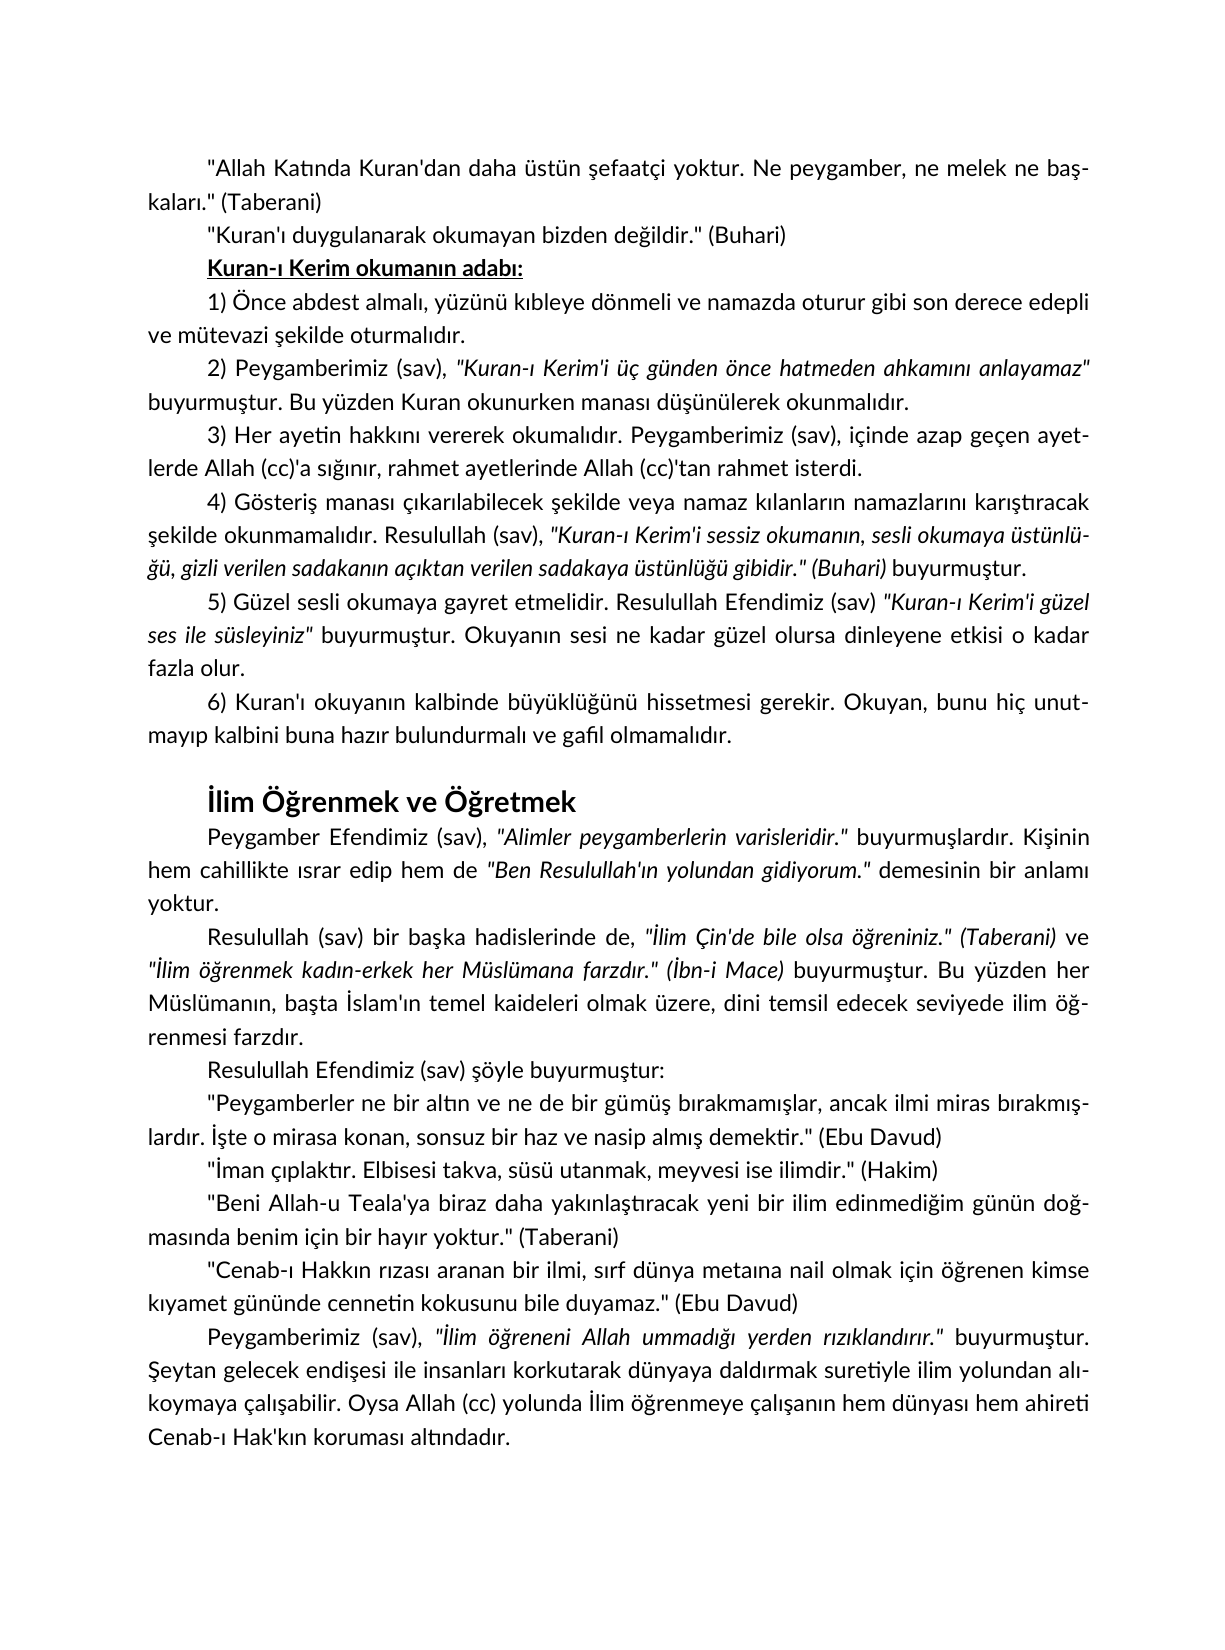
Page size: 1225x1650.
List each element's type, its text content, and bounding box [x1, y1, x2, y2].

text 3) Her aye­tin hak­kı­nı ve­re­rek oku­ma­lı­dır. Pey­gam­be­ri­miz (sav), için­de azap ge­çen ayet­ler­de Al­lah (cc)'a sı­ğı­nır, rah­met ayet­le­rin­de Al­lah (cc)'tan rah­met is­ter­di. [148, 417, 1090, 483]
text Re­su­lul­lah (sav) bir baş­ka ha­dis­le­rin­de de, "İlim Çin'de bi­le ol­sa öğ­re­ni­niz." (Ta­be­ra­ni) ve "İlim öğ­ren­mek ka­dın-er­kek her Müs­lü­ma­na farz­dır." (İbn-i Ma­ce) bu­yur­muş­tur. Bu yüz­den her Müs­lü­ma­nın, baş­ta İs­lam'ın te­mel ka­ide­le­ri ol­mak üze­re, di­ni tem­sil ede­cek se­vi­ye­de ilim öğ­ren­me­si farz­dır. [148, 918, 1090, 1052]
text 5) Gü­zel ses­li oku­ma­ya gay­ret et­me­li­dir. Re­su­lul­lah Efen­di­miz (sav) "Ku­ran-ı Ke­rim'i gü­zel ses ile süs­le­yi­niz" bu­yur­muş­tur. Oku­ya­nın se­si ne ka­dar gü­zel olur­sa din­le­ye­ne et­ki­si o ka­dar faz­la olur. [148, 583, 1090, 683]
text "Ku­ran'ı duy­gu­la­na­rak oku­ma­yan biz­den de­ğil­dir." (Bu­ha­ri) [148, 217, 1090, 250]
text 2) Pey­gam­be­ri­miz (sav), "Ku­ran-ı Ke­rim'i üç gün­den ön­ce hat­me­den ah­ka­mı­nı an­la­ya­maz" bu­yur­muş­tur. Bu yüz­den Ku­ran oku­nur­ken ma­na­sı dü­şü­nü­le­rek okun­ma­lı­dır. [148, 350, 1090, 417]
text "Al­lah Ka­tın­da Ku­ran'dan da­ha üs­tün şe­fa­at­çi yok­tur. Ne pey­gam­ber, ne me­lek ne baş­ka­la­rı." (Ta­be­ra­ni) [148, 150, 1090, 217]
text Pey­gam­ber Efen­di­miz (sav), "Alim­ler pey­gam­ber­le­rin va­ris­le­ri­dir." bu­yur­muş­lar­dır. Ki­şi­nin hem ca­hil­lik­te ıs­rar edip hem de "Ben Re­su­lul­lah'ın yo­lun­dan gi­di­yo­rum." de­me­si­nin bir an­la­mı yok­tur. [148, 818, 1090, 918]
text 4) Gös­te­riş ma­na­sı çı­ka­rı­la­bi­le­cek şe­kil­de ve­ya na­maz kı­lan­la­rın na­maz­la­rı­nı ka­rış­tı­ra­cak şe­kil­de okun­ma­ma­lı­dır. Re­su­lul­lah (sav), "Ku­ran-ı Ke­rim'i ses­siz oku­ma­nın, ses­li oku­ma­ya üs­tün­lü­ğü, giz­li ve­ri­len sa­da­ka­nın açık­tan ve­ri­len sa­da­ka­ya üs­tün­lü­ğü gi­bi­dir." (Bu­ha­ri) bu­yur­muş­tur. [148, 483, 1090, 583]
text "Pey­gam­ber­ler ne bir al­tın ve ne de bir gü­müş bı­rak­ma­mış­lar, an­cak il­mi mi­ras bı­rak­mış­lar­dır. İş­te o mi­ra­sa ko­nan, son­suz bir haz ve na­sip al­mış de­mek­tir." (Ebu Da­vud) [148, 1085, 1090, 1152]
text "Be­ni Al­la­h-u Te­ala'ya bi­raz da­ha ya­kın­laş­tı­ra­cak ye­ni bir ilim edin­me­di­ğim gü­nün doğ­ma­sın­da be­nim için bir ha­yır yok­tur." (Ta­be­ra­ni) [148, 1185, 1090, 1252]
text "Ce­nab-ı Hak­kın rı­za­sı ara­nan bir il­mi, sırf dün­ya me­ta­ına na­il ol­mak için öğ­re­nen kim­se kı­ya­met gü­nün­de cen­ne­tin ko­ku­su­nu bi­le du­ya­maz." (Ebu Da­vud) [148, 1252, 1090, 1318]
text Ku­ran-ı Ke­rim oku­ma­nın ada­bı: [148, 250, 1090, 283]
text İlim Öğ­ren­mek ve Öğ­ret­mek [148, 783, 1090, 818]
text Re­su­lul­lah Efen­di­miz (sav) şöy­le bu­yur­muş­tur: [148, 1052, 1090, 1085]
text 6) Ku­ran'ı oku­ya­nın kal­bin­de bü­yük­lü­ğü­nü his­set­me­si ge­re­kir. Oku­yan, bu­nu hiç unut­ma­yıp kal­bi­ni bu­na ha­zır bu­lun­dur­ma­lı ve ga­fil ol­ma­ma­lı­dır. [148, 683, 1090, 750]
text Pey­gam­be­ri­miz (sav), "İlim öğ­re­ne­ni Al­lah um­ma­dı­ğı yer­den rı­zık­lan­dı­rır." bu­yur­muş­tur. Şey­tan ge­le­cek en­di­şe­si ile in­san­la­rı kor­ku­ta­rak dün­ya­ya dal­dır­mak su­re­tiy­le ilim yo­lun­dan alı­koy­ma­ya ça­lı­şa­bi­lir. Oy­sa Al­lah (cc) yo­lun­da İlim öğ­ren­me­ye ça­lı­şa­nın hem dün­ya­sı hem ahi­re­ti Ce­nab-ı Hak'kın ko­ru­ma­sı al­tın­da­dır. [148, 1318, 1090, 1452]
text "İman çıp­lak­tır. El­bi­se­si tak­va, sü­sü utan­mak, mey­ve­si ise ilim­dir." (Ha­kim) [148, 1152, 1090, 1185]
text 1) Ön­ce ab­dest al­ma­lı, yü­zü­nü kıb­le­ye dön­me­li ve na­maz­da otu­rur gi­bi son de­re­ce edep­li ve mü­te­va­zi şe­kil­de otur­ma­lı­dır. [148, 283, 1090, 350]
